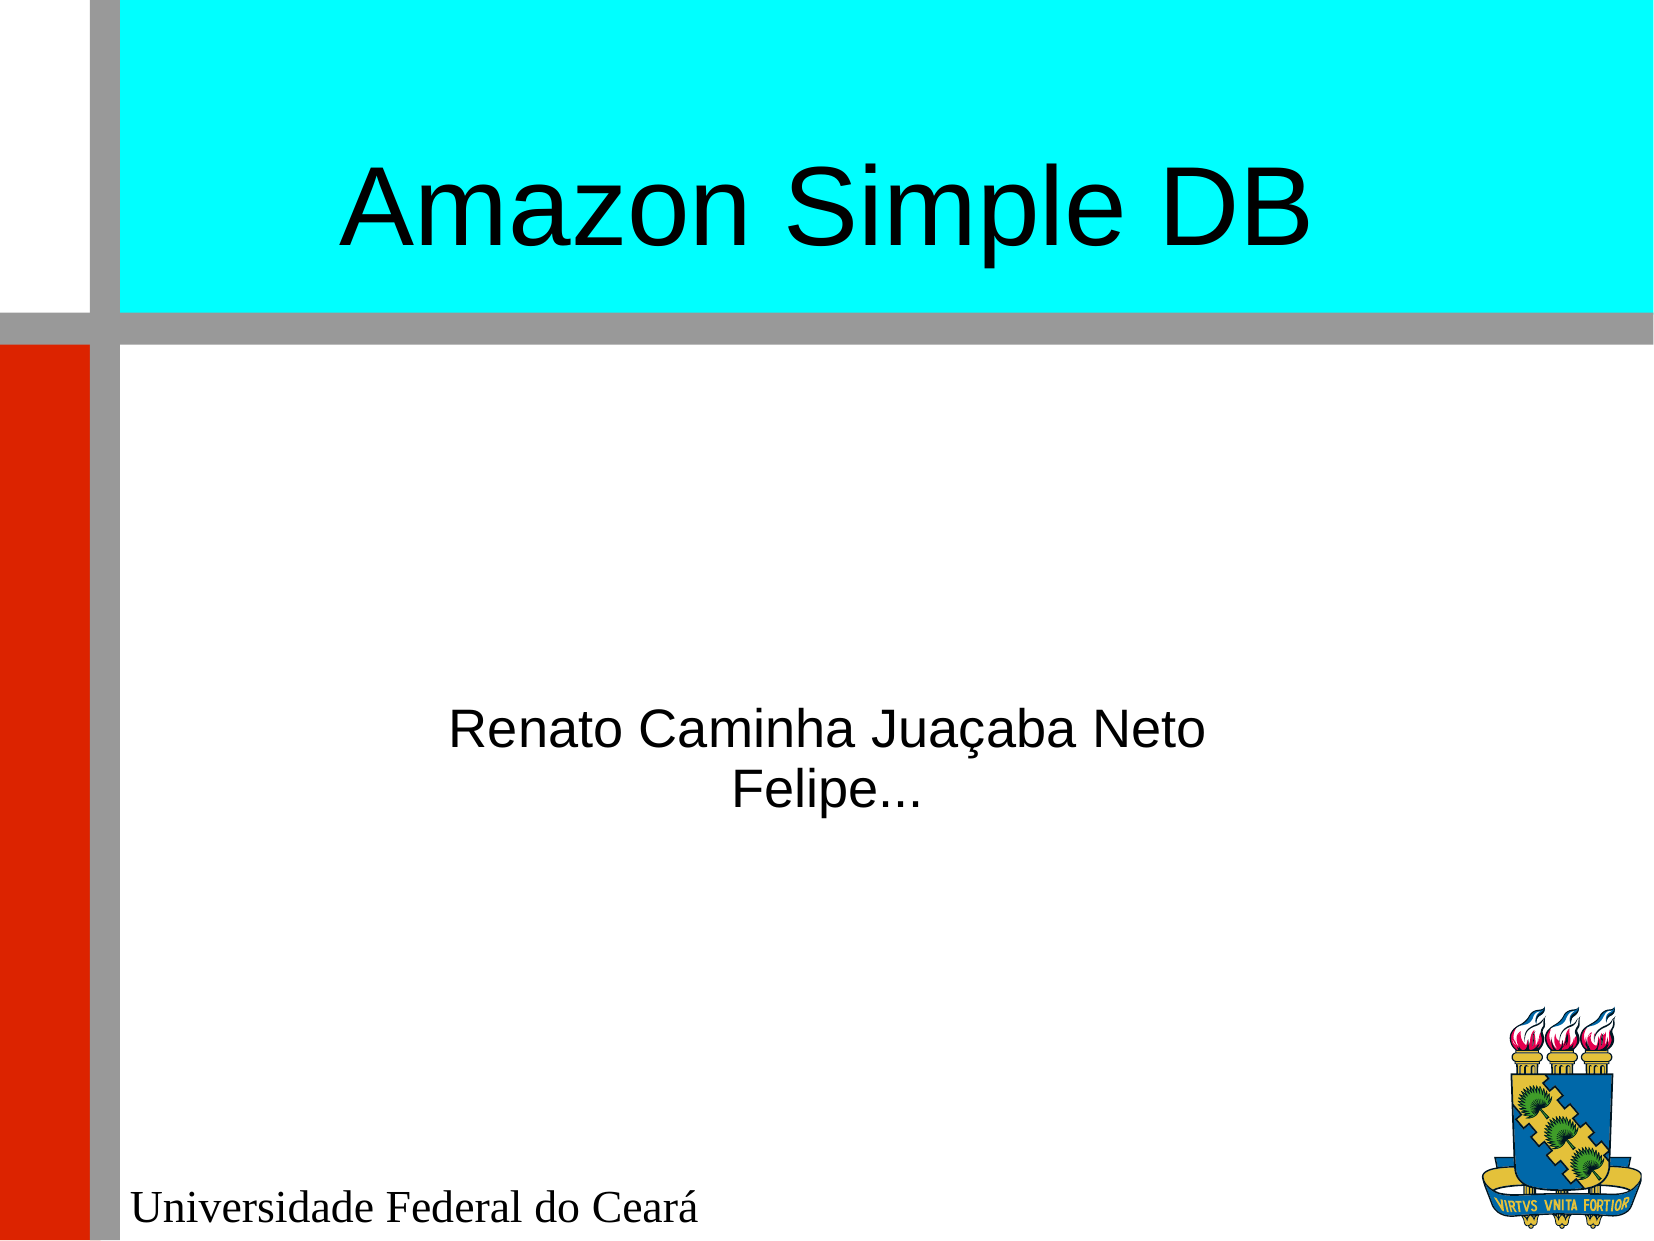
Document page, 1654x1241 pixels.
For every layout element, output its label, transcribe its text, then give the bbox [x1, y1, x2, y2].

subtitle Renato Caminha Juaçaba Neto Felipe... [121, 391, 1534, 1127]
title Amazon Simple DB [121, 102, 1534, 311]
